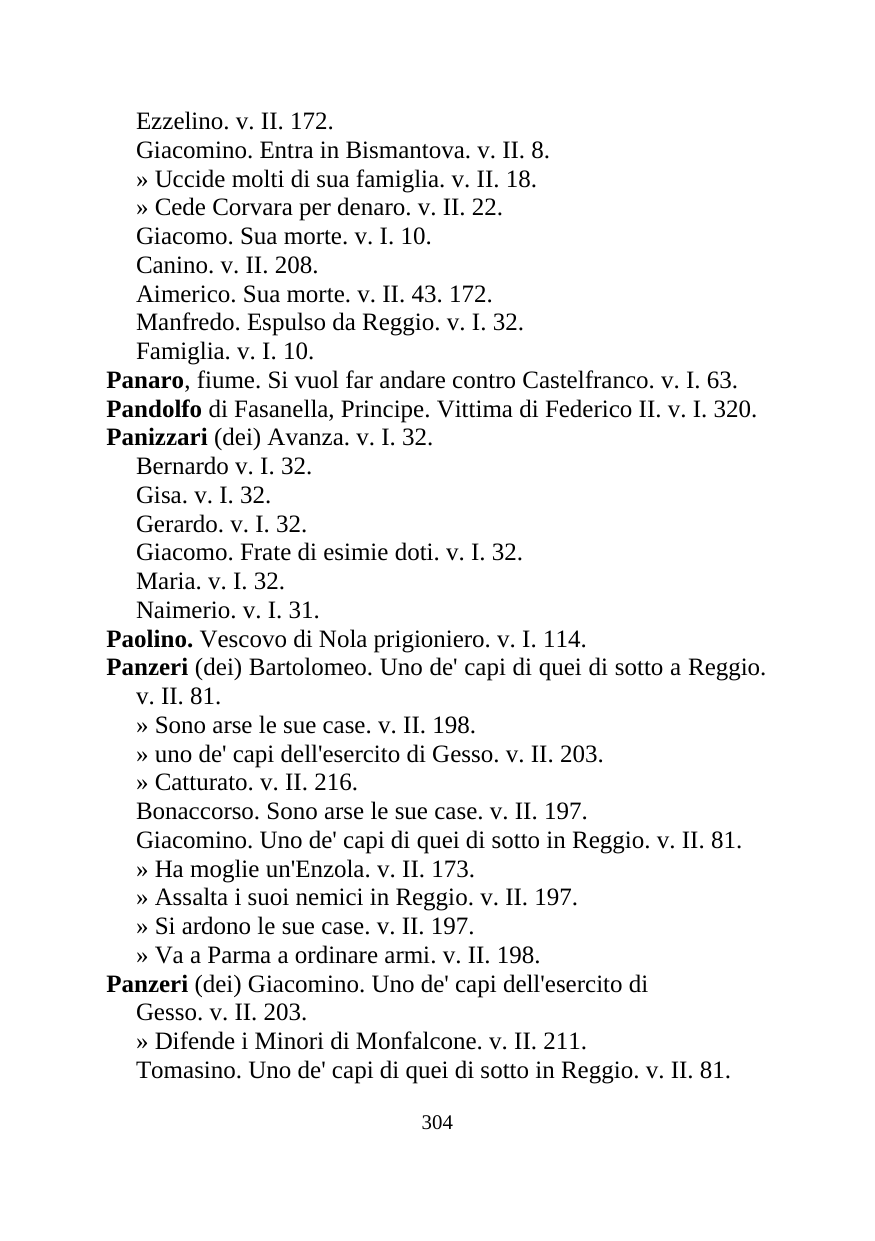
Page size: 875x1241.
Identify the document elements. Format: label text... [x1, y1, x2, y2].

text » uno de' capi dell'esercito di Gesso. v. II. 203. [136, 739, 768, 767]
text Pandolfo di Fasanella, Principe. Vittima di Federico II. v. I. 320. [106, 394, 768, 422]
text Ezzelino. v. II. 172. [136, 106, 768, 135]
text » Sono arse le sue case. v. II. 198. [136, 710, 768, 739]
text » Si ardono le sue case. v. II. 197. [136, 911, 768, 940]
text Panzeri (dei) Bartolomeo. Uno de' capi di quei di sotto a Reggio. v. II. 81. [106, 652, 768, 710]
text Panaro, fiume. Si vuol far andare contro Castelfranco. v. I. 63. [106, 365, 768, 394]
text » Cede Corvara per denaro. v. II. 22. [136, 192, 768, 221]
text Tomasino. Uno de' capi di quei di sotto in Reggio. v. II. 81. [136, 1055, 768, 1084]
text » Ha moglie un'Enzola. v. II. 173. [136, 854, 768, 882]
text Gerardo. v. I. 32. [136, 509, 768, 537]
text Bonaccorso. Sono arse le sue case. v. II. 197. [136, 796, 768, 825]
text Giacomino. Uno de' capi di quei di sotto in Reggio. v. II. 81. [136, 825, 768, 854]
text Giacomino. Entra in Bismantova. v. II. 8. [136, 135, 768, 164]
text Maria. v. I. 32. [136, 566, 768, 595]
text » Difende i Minori di Monfalcone. v. II. 211. [136, 1026, 768, 1055]
text » Catturato. v. II. 216. [136, 767, 768, 796]
text Giacomo. Sua morte. v. I. 10. [136, 221, 768, 250]
text Paolino. Vescovo di Nola prigioniero. v. I. 114. [106, 624, 768, 652]
text Manfredo. Espulso da Reggio. v. I. 32. [136, 307, 768, 336]
text » Va a Parma a ordinare armi. v. II. 198. [136, 940, 768, 969]
text Gesso. v. II. 203. [136, 997, 768, 1026]
text Gisa. v. I. 32. [136, 480, 768, 509]
text » Assalta i suoi nemici in Reggio. v. II. 197. [136, 882, 768, 911]
text Giacomo. Frate di esimie doti. v. I. 32. [136, 537, 768, 566]
text Famiglia. v. I. 10. [136, 336, 768, 365]
text Naimerio. v. I. 31. [136, 595, 768, 624]
text Aimerico. Sua morte. v. II. 43. 172. [136, 279, 768, 307]
text » Uccide molti di sua famiglia. v. II. 18. [136, 164, 768, 192]
text Canino. v. II. 208. [136, 250, 768, 279]
text Bernardo v. I. 32. [136, 451, 768, 480]
text Panizzari (dei) Avanza. v. I. 32. [106, 422, 768, 451]
text Panzeri (dei) Giacomino. Uno de' capi dell'esercito di [106, 969, 768, 997]
